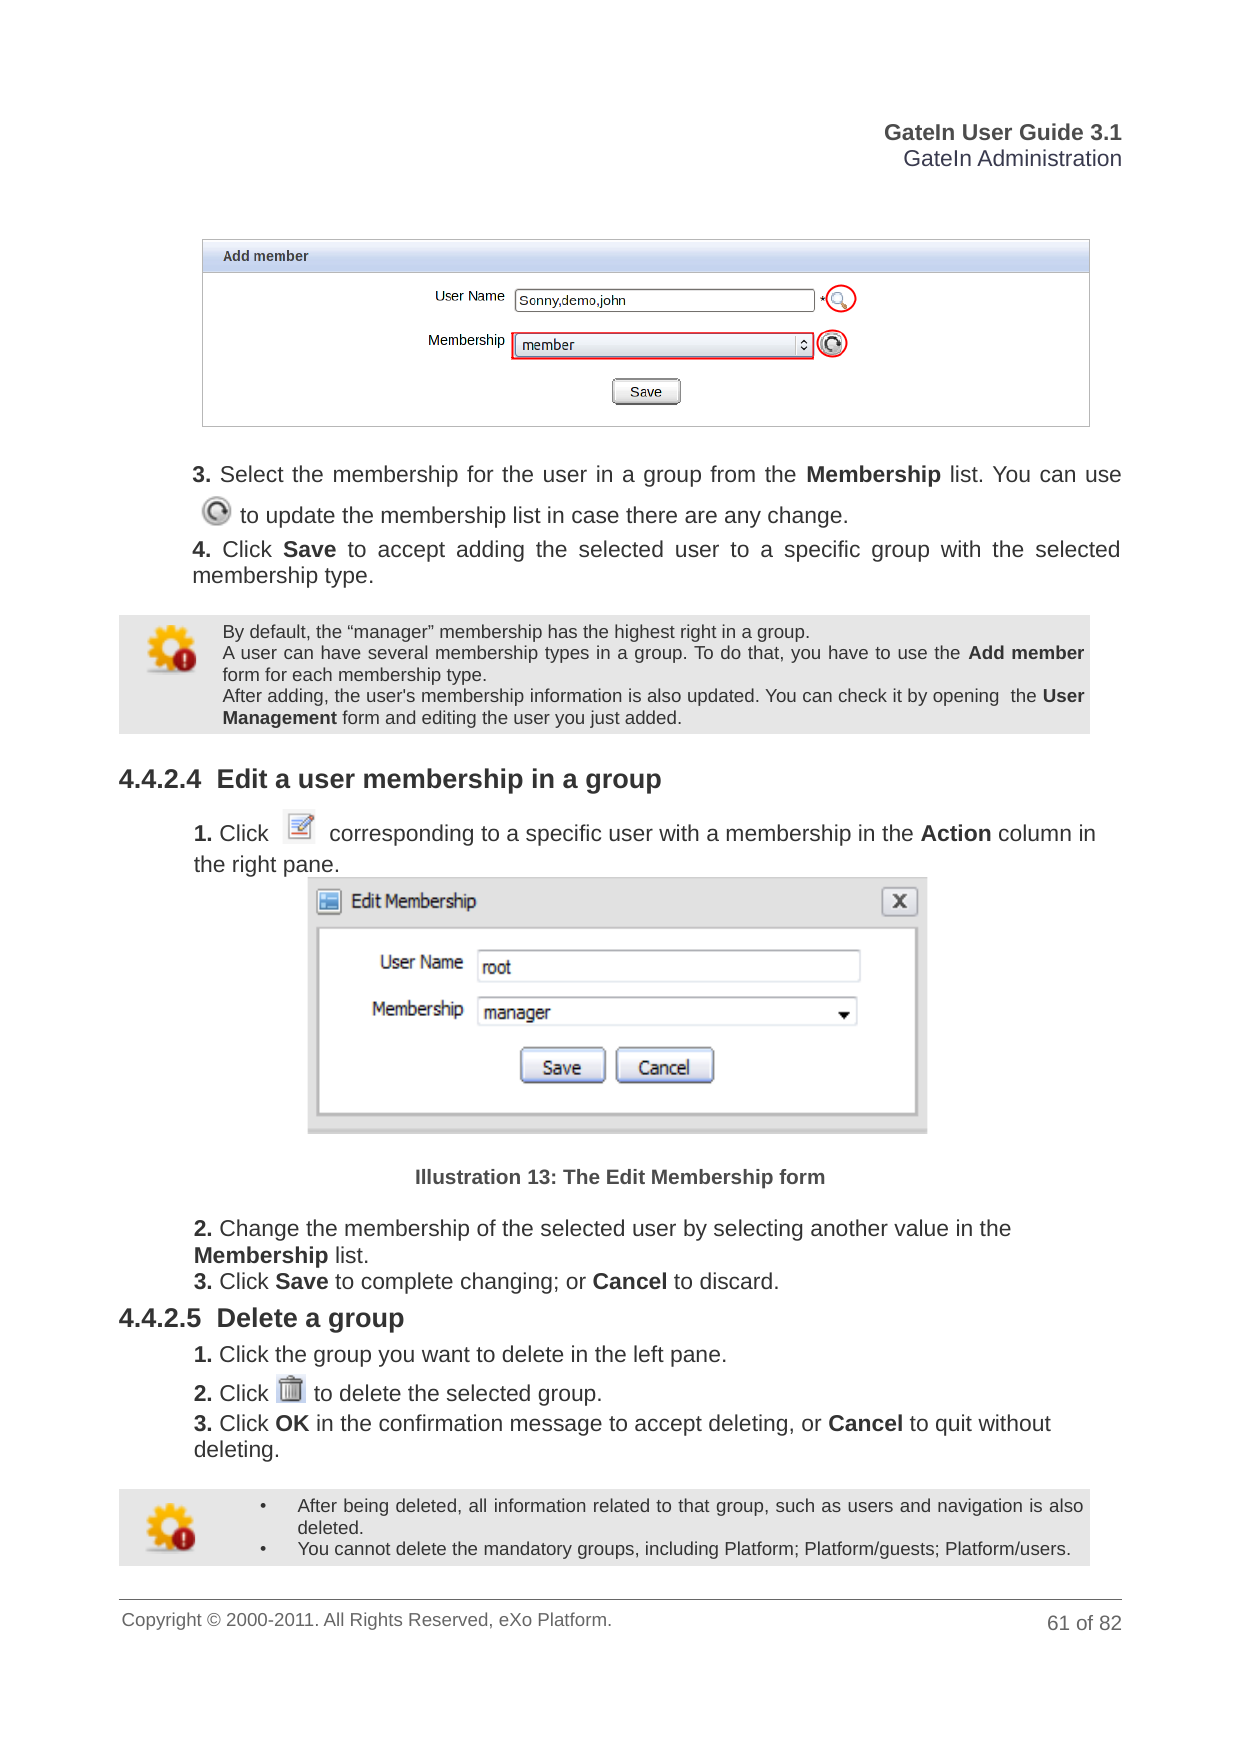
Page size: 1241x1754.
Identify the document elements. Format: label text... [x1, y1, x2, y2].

list 1. Click the group you want to delete in the left pane. [156, 1341, 1122, 1367]
picture [282, 809, 316, 844]
picture [145, 1503, 196, 1554]
table_header After being deleted, all information related to that group, such as users and navigation is also deleted. You cannot delete the mandatory groups, including Platform; Platform/guests; Platform/users. [217, 1489, 1090, 1566]
table_header [119, 615, 217, 734]
table_header By default, the “manager” membership has the highest right in a group. A user can have several membership types in a group. To do that, you have to use the Add member form for each membership type. After adding, the user's membership information is also updated. You can check it by opening the User Management form and editing the user you just added. [217, 615, 1090, 734]
list 1. Click corresponding to a specific user with a membership in the Action column in the right pane. [156, 818, 1122, 877]
list 2. Clickto delete the selected group. [156, 1377, 1122, 1410]
picture [199, 495, 233, 529]
subtitle Delete a group [118, 1302, 1122, 1333]
list 4. Click Save to accept adding the selected user to a specific group with the selected membership type. [192, 536, 1122, 588]
table_header [119, 1489, 217, 1566]
list Illustration 12: The Edit Membership form [308, 1162, 933, 1189]
list 3. Click Save to complete changing; or Cancel to discard. [156, 1268, 1122, 1294]
list 2. Change the membership of the selected user by selecting another value in the Membership list. [156, 1215, 1122, 1268]
subtitle Edit a user membership in a group [118, 763, 1122, 794]
list 3. Click OK in the confirmation message to accept deleting, or Cancel to quit without deleting. [156, 1410, 1122, 1463]
picture [146, 625, 197, 675]
list 3. Select the membership for the user in a group from the Membership list. You can useto update the membership list in case there are any change. [192, 461, 1122, 536]
picture [199, 237, 1093, 428]
picture [307, 877, 928, 1134]
picture [276, 1374, 306, 1403]
